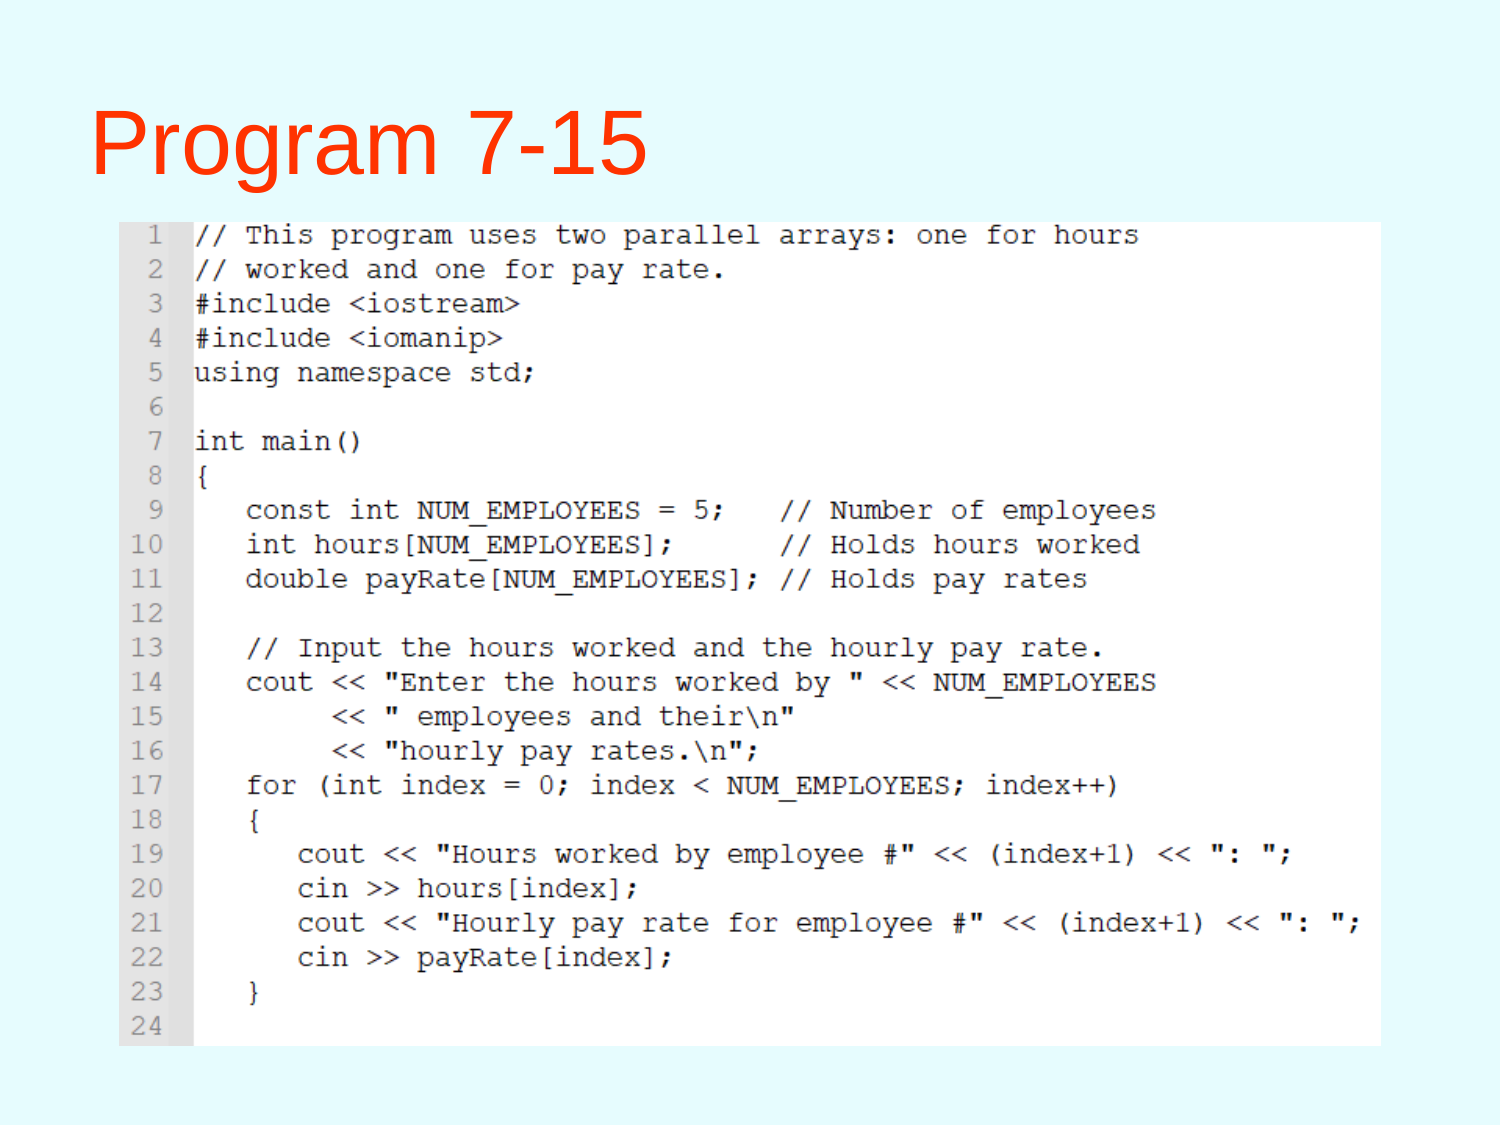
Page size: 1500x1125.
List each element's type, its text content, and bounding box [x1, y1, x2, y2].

title Program 7-15 [75, 45, 1423, 231]
picture [119, 222, 1381, 1046]
